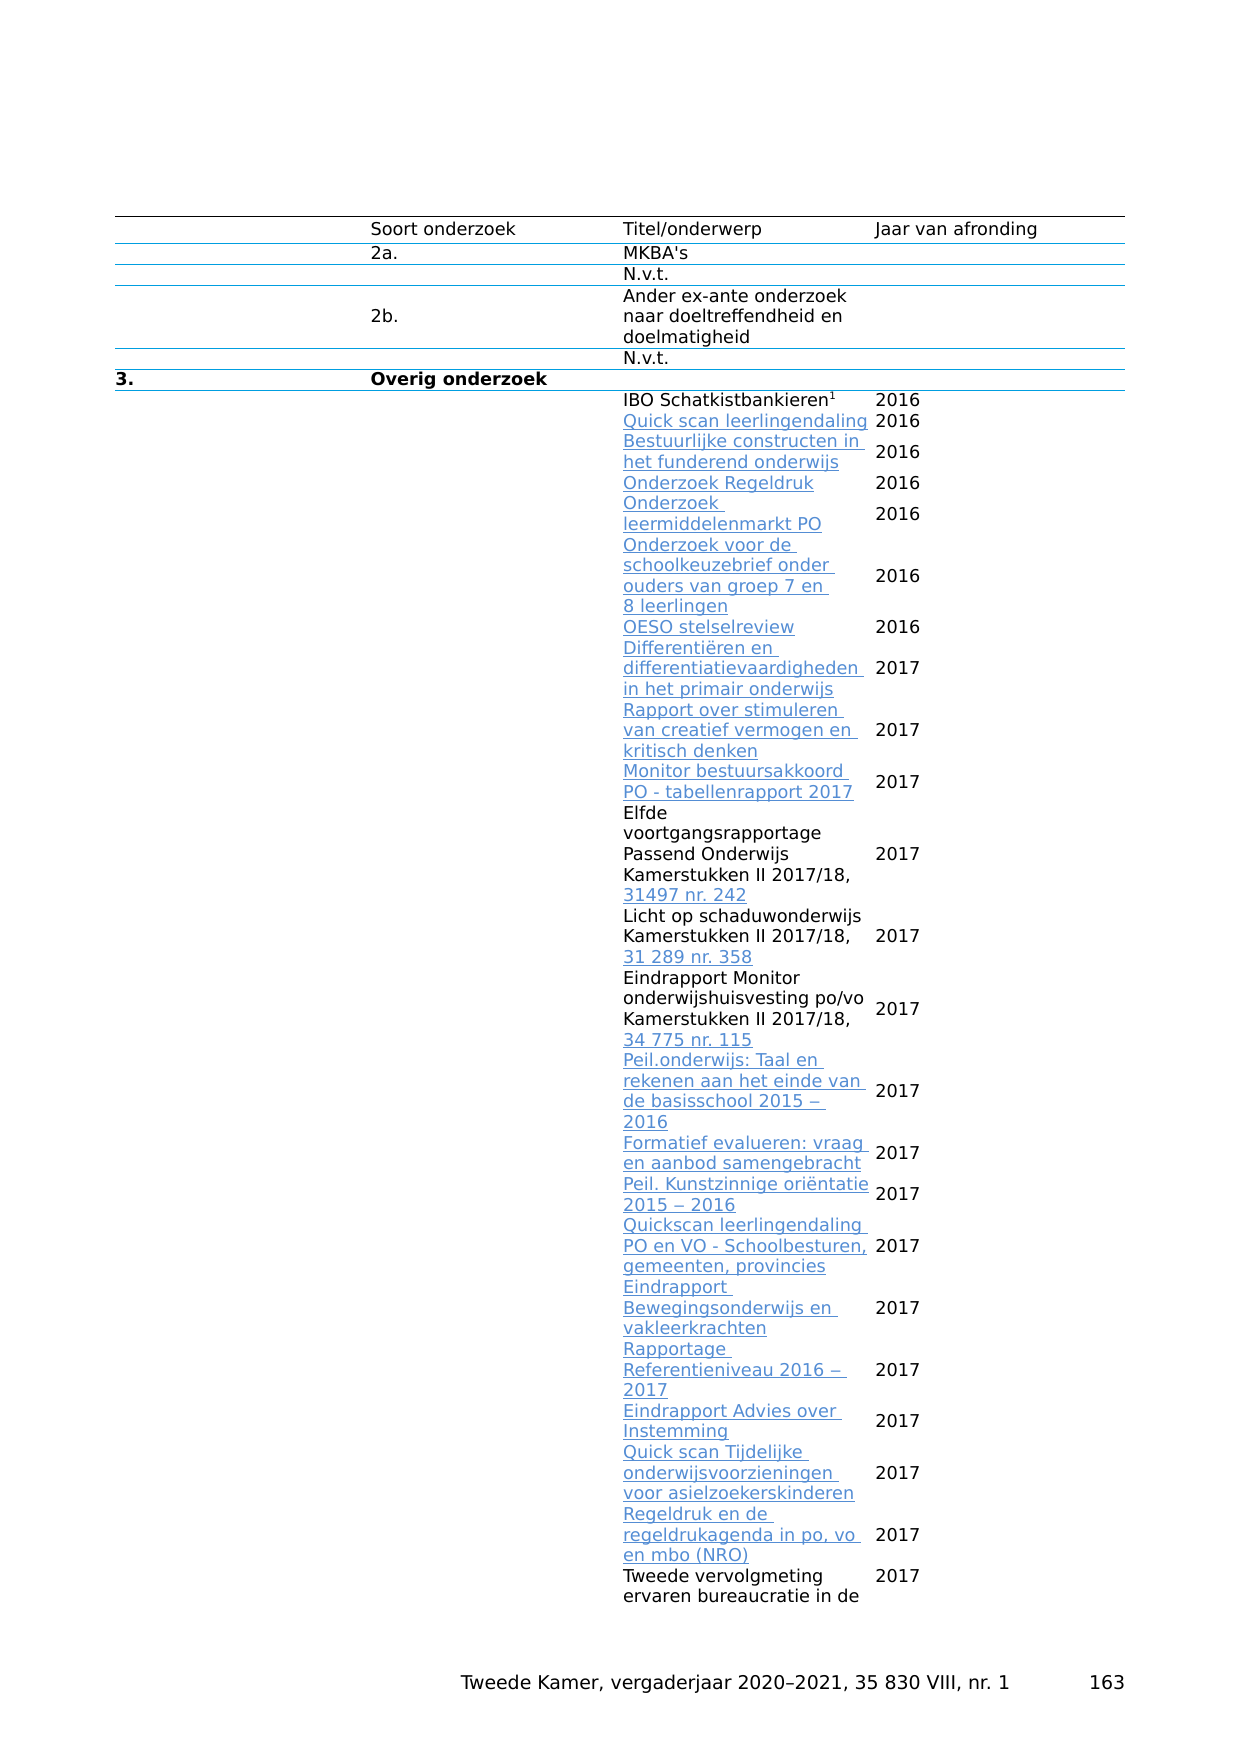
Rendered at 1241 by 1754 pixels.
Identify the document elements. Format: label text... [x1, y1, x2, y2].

table_cell 2017 [872, 1339, 1125, 1401]
table_cell [368, 431, 620, 473]
table_cell 2017 [872, 968, 1125, 1050]
table_cell [115, 617, 367, 638]
table_cell [368, 700, 620, 761]
table_cell Bestuurlijke constructen in het funderend onderwijs [620, 431, 872, 473]
table_cell [872, 244, 1125, 264]
table_cell 2017 [872, 906, 1125, 968]
table_cell [368, 535, 620, 617]
table_cell 2017 [872, 1215, 1125, 1277]
table_cell [368, 617, 620, 638]
table_cell 2016 [872, 617, 1125, 638]
table_cell 2017 [872, 761, 1125, 803]
table_cell [368, 968, 620, 1050]
table_cell Jaar van afronding [872, 217, 1125, 243]
table_cell [115, 1215, 367, 1277]
table_cell [115, 349, 367, 368]
table_cell Eindrapport Monitor onderwijshuisvesting po/vo Kamerstukken II 2017/18, 34 775 nr. 115 [620, 968, 872, 1050]
table_cell [115, 761, 367, 803]
table_cell Overig onderzoek [368, 370, 872, 390]
table_cell Soort onderzoek [368, 217, 620, 243]
table_cell Rapportage Referentieniveau 2016 ‒ 2017 [620, 1339, 872, 1401]
table_cell [368, 473, 620, 493]
table_cell [115, 1401, 367, 1442]
table_cell [115, 493, 367, 534]
table_cell [115, 244, 367, 264]
table_cell 2017 [872, 1133, 1125, 1174]
table_cell Monitor bestuursakkoord PO - tabellenrapport 2017 [620, 761, 872, 803]
table_cell 2017 [872, 1277, 1125, 1339]
table_cell 2017 [872, 1050, 1125, 1133]
table_cell [368, 391, 620, 411]
table_cell [115, 1277, 367, 1339]
table_cell [368, 349, 620, 368]
table_cell [368, 638, 620, 699]
table_cell [115, 286, 367, 347]
table_cell [115, 1133, 367, 1174]
table_cell [368, 1174, 620, 1215]
table_cell [368, 1277, 620, 1339]
table_cell 3. [115, 370, 367, 390]
table_cell [115, 803, 367, 906]
table_cell 2b. [368, 286, 620, 347]
table_cell Quick scan Tijdelijke onderwijsvoorzieningen voor asielzoekerskinderen [620, 1442, 872, 1504]
table_cell [115, 700, 367, 761]
table_cell 2017 [872, 1442, 1125, 1504]
table_cell N.v.t. [620, 349, 872, 368]
table_cell [115, 1566, 367, 1607]
table_cell [368, 1215, 620, 1277]
table_cell [115, 1442, 367, 1504]
table_cell Quick scan leerlingendaling [620, 411, 872, 431]
table_cell [115, 638, 367, 699]
table_cell [115, 968, 367, 1050]
table_cell Tweede vervolgmeting ervaren bureaucratie in de [620, 1566, 872, 1607]
table_cell [368, 1050, 620, 1133]
table_cell 2016 [872, 411, 1125, 431]
table_cell [872, 265, 1125, 285]
table_cell 2017 [872, 638, 1125, 699]
table_cell [368, 265, 620, 285]
table_cell [115, 431, 367, 473]
table_cell Licht op schaduwonderwijs Kamerstukken II 2017/18, 31 289 nr. 358 [620, 906, 872, 968]
table_cell Quickscan leerlingendaling PO en VO - Schoolbesturen, gemeenten, provincies [620, 1215, 872, 1277]
table_cell Titel/onderwerp [620, 217, 872, 243]
table_cell [368, 1504, 620, 1566]
table_cell 2016 [872, 493, 1125, 534]
table_cell [872, 349, 1125, 368]
table_cell Rapport over stimuleren van creatief vermogen en kritisch denken [620, 700, 872, 761]
table_cell Onderzoek voor de schoolkeuzebrief onder ouders van groep 7 en 8 leerlingen [620, 535, 872, 617]
table_cell [368, 803, 620, 906]
table_cell [115, 1050, 367, 1133]
table_cell [115, 1174, 367, 1215]
table_cell [115, 265, 367, 285]
table_cell [368, 761, 620, 803]
table_cell [115, 1504, 367, 1566]
table_cell Ander ex-ante onderzoek naar doeltreffendheid en doelmatigheid [620, 286, 872, 347]
table_cell [368, 906, 620, 968]
table_cell [368, 411, 620, 431]
table_cell [115, 217, 367, 243]
table_cell Differentiëren en differentiatievaardigheden in het primair onderwijs [620, 638, 872, 699]
table_cell Onderzoek Regeldruk [620, 473, 872, 493]
table_cell [115, 391, 367, 411]
table_cell [115, 411, 367, 431]
table_cell [368, 1133, 620, 1174]
table_cell [368, 1339, 620, 1401]
table_cell [368, 1442, 620, 1504]
table_cell [872, 286, 1125, 347]
table_header Tabel 103 Artikel 1 (Primair onderwijs) [115, 191, 1125, 216]
table_cell Regeldruk en de regeldrukagenda in po, vo en mbo (NRO) [620, 1504, 872, 1566]
table_cell [368, 1401, 620, 1442]
table_cell 2017 [872, 1174, 1125, 1215]
table_cell [368, 1566, 620, 1607]
table_cell 2016 [872, 473, 1125, 493]
table_cell N.v.t. [620, 265, 872, 285]
table_cell Peil. Kunstzinnige oriëntatie 2015 ‒ 2016 [620, 1174, 872, 1215]
table_cell 2016 [872, 535, 1125, 617]
table_cell Elfde voortgangsrapportage Passend Onderwijs Kamerstukken II 2017/18, 31497 nr. 242 [620, 803, 872, 906]
table_cell 2a. [368, 244, 620, 264]
table_cell 2017 [872, 700, 1125, 761]
table_cell [115, 906, 367, 968]
table_cell 2016 [872, 431, 1125, 473]
table_cell 2017 [872, 1504, 1125, 1566]
table_cell Peil.onderwijs: Taal en rekenen aan het einde van de basisschool 2015 ‒ 2016 [620, 1050, 872, 1133]
table_cell Eindrapport Advies over Instemming [620, 1401, 872, 1442]
table_cell OESO stelselreview [620, 617, 872, 638]
table_cell [115, 535, 367, 617]
table_cell 2017 [872, 803, 1125, 906]
table_cell MKBA's [620, 244, 872, 264]
table_cell IBO Schatkistbankieren1 [620, 391, 872, 411]
table_cell [368, 493, 620, 534]
table_cell 2016 [872, 391, 1125, 411]
table_cell [115, 1339, 367, 1401]
table_cell 2017 [872, 1401, 1125, 1442]
table_cell [115, 473, 367, 493]
table_cell 2017 [872, 1566, 1125, 1607]
table_cell Formatief evalueren: vraag en aanbod samengebracht [620, 1133, 872, 1174]
table_cell Eindrapport Bewegingsonderwijs en vakleerkrachten [620, 1277, 872, 1339]
table_cell Onderzoek leermiddelenmarkt PO [620, 493, 872, 534]
table_cell [872, 370, 1125, 390]
